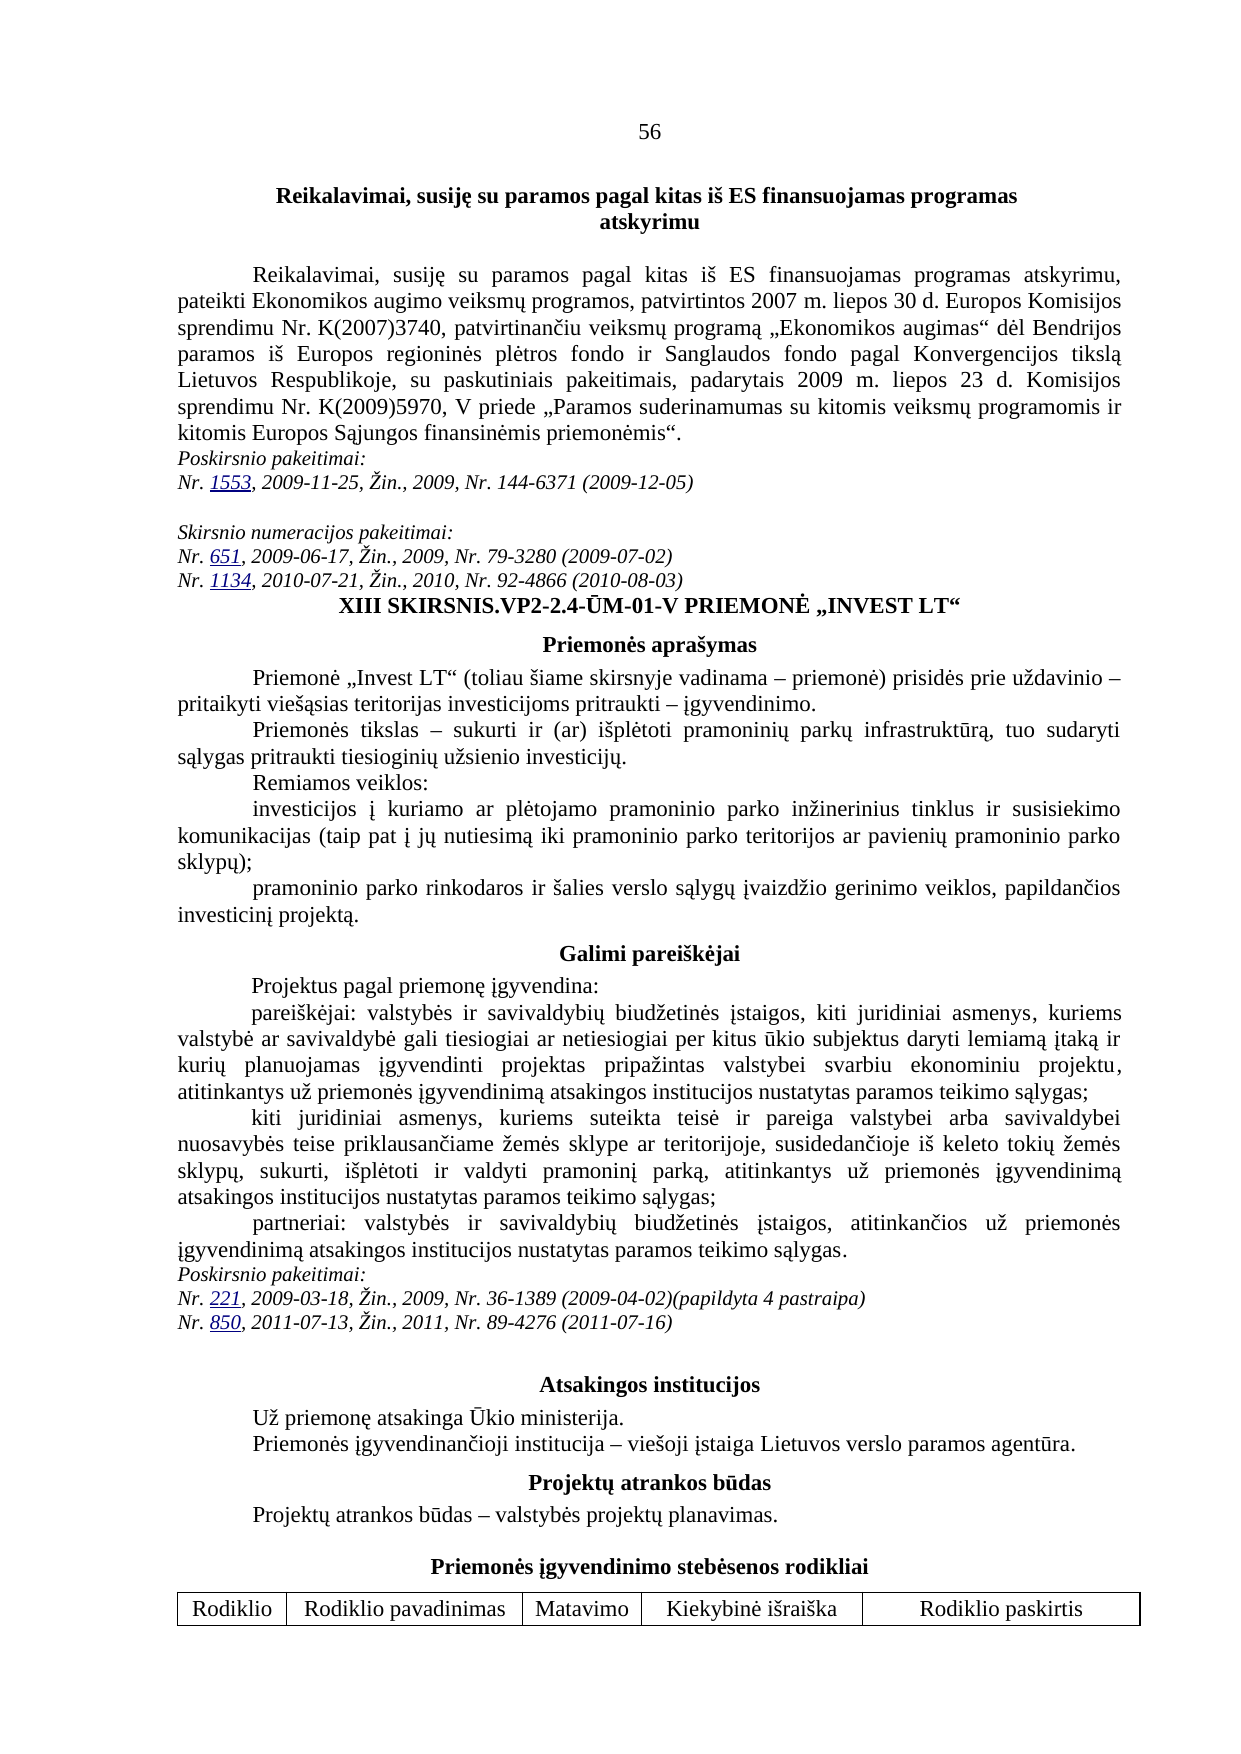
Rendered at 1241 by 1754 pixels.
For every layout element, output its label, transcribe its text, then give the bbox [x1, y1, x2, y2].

text Nr. 850, 2011-07-13, Žin., 2011, Nr. 89-4276 (2011-07-16) [177, 1310, 1122, 1334]
table_header Kiekybinė išraiška [642, 1593, 862, 1625]
text Priemonės įgyvendinimo stebėsenos rodikliai [177, 1553, 1122, 1579]
text partneriai: valstybės ir savivaldybių biudžetinės įstaigos, atitinkančios už priemonės įgyvendinimą atsakingos institucijos nustatytas paramos teikimo sąlygas. [177, 1209, 1122, 1262]
text Nr. 651, 2009-06-17, Žin., 2009, Nr. 79-3280 (2009-07-02) [177, 544, 1122, 568]
subtitle XIII SKIRSNIS.VP2-2.4-ŪM-01-V priemonė „INVEST LT“ [177, 592, 1122, 618]
text Projektus pagal priemonę įgyvendina: [177, 972, 1122, 999]
text Projektų atrankos būdas [177, 1469, 1122, 1495]
text Galimi pareiškėjai [177, 940, 1122, 966]
text pareiškėjai: valstybės ir savivaldybių biudžetinės įstaigos, kiti juridiniai asmenys, kuriems valstybė ar savivaldybė gali tiesiogiai ar netiesiogiai per kitus ūkio subjektus daryti lemiamą įtaką ir kurių planuojamas įgyvendinti projektas pripažintas valstybei svarbiu ekonominiu projektu, atitinkantys už priemonės įgyvendinimą atsakingos institucijos nustatytas paramos teikimo sąlygas; [177, 999, 1122, 1104]
text Skirsnio numeracijos pakeitimai: [177, 520, 1122, 544]
text Poskirsnio pakeitimai: [177, 446, 1122, 469]
text Atsakingos institucijos [177, 1371, 1122, 1397]
text Reikalavimai, susiję su paramos pagal kitas iš ES finansuojamas programas atskyrimu, pateikti Ekonomikos augimo veiksmų programos, patvirtintos 2007 m. liepos 30 d. Europos Komisijos sprendimu Nr. K(2007)3740, patvirtinančiu veiksmų programą „Ekonomikos augimas“ dėl Bendrijos paramos iš Europos regioninės plėtros fondo ir Sanglaudos fondo pagal Konvergencijos tikslą Lietuvos Respublikoje, su paskutiniais pakeitimais, padarytais 2009 m. liepos 23 d. Komisijos sprendimu Nr. K(2009)5970, V priede „Paramos suderinamumas su kitomis veiksmų programomis ir kitomis Europos Sąjungos finansinėmis priemonėmis“. [177, 261, 1122, 446]
text kiti juridiniai asmenys, kuriems suteikta teisė ir pareiga valstybei arba savivaldybei nuosavybės teise priklausančiame žemės sklype ar teritorijoje, susidedančioje iš keleto tokių žemės sklypų, sukurti, išplėtoti ir valdyti pramoninį parką, atitinkantys už priemonės įgyvendinimą atsakingos institucijos nustatytas paramos teikimo sąlygas; [177, 1104, 1122, 1209]
text Poskirsnio pakeitimai: [177, 1262, 1122, 1286]
text Nr. 1553, 2009-11-25, Žin., 2009, Nr. 144-6371 (2009-12-05) [177, 469, 1122, 494]
text Priemonės tikslas – sukurti ir (ar) išplėtoti pramoninių parkų infrastruktūrą, tuo sudaryti sąlygas pritraukti tiesioginių užsienio investicijų. [177, 716, 1122, 769]
table_header Rodiklio pavadinimas [287, 1593, 522, 1625]
text Nr. 1134, 2010-07-21, Žin., 2010, Nr. 92-4866 (2010-08-03) [177, 568, 1122, 592]
text Remiamos veiklos: [177, 769, 1122, 795]
text investicijos į kuriamo ar plėtojamo pramoninio parko inžinerinius tinklus ir susisiekimo komunikacijas (taip pat į jų nutiesimą iki pramoninio parko teritorijos ar pavienių pramoninio parko sklypų); [177, 795, 1122, 874]
text Priemonės aprašymas [177, 631, 1122, 657]
text pramoninio parko rinkodaros ir šalies verslo sąlygų įvaizdžio gerinimo veiklos, papildančios investicinį projektą. [177, 874, 1122, 927]
text Už priemonę atsakinga Ūkio ministerija. [177, 1403, 1122, 1430]
table_header Rodiklio [178, 1593, 286, 1625]
text Priemonės įgyvendinančioji institucija – viešoji įstaiga Lietuvos verslo paramos agentūra. [177, 1430, 1122, 1456]
table_header Rodiklio paskirtis [863, 1593, 1139, 1625]
text Priemonė „Invest LT“ (toliau šiame skirsnyje vadinama – priemonė) prisidės prie uždavinio – pritaikyti viešąsias teritorijas investicijoms pritraukti – įgyvendinimo. [177, 664, 1122, 716]
table_header Matavimo [523, 1593, 641, 1625]
text Reikalavimai, susiję su paramos pagal kitas iš ES finansuojamas programas atskyrimu [177, 182, 1122, 235]
text Projektų atrankos būdas – valstybės projektų planavimas. [177, 1501, 1122, 1528]
text Nr. 221, 2009-03-18, Žin., 2009, Nr. 36-1389 (2009-04-02)(papildyta 4 pastraipa) [177, 1286, 1122, 1310]
